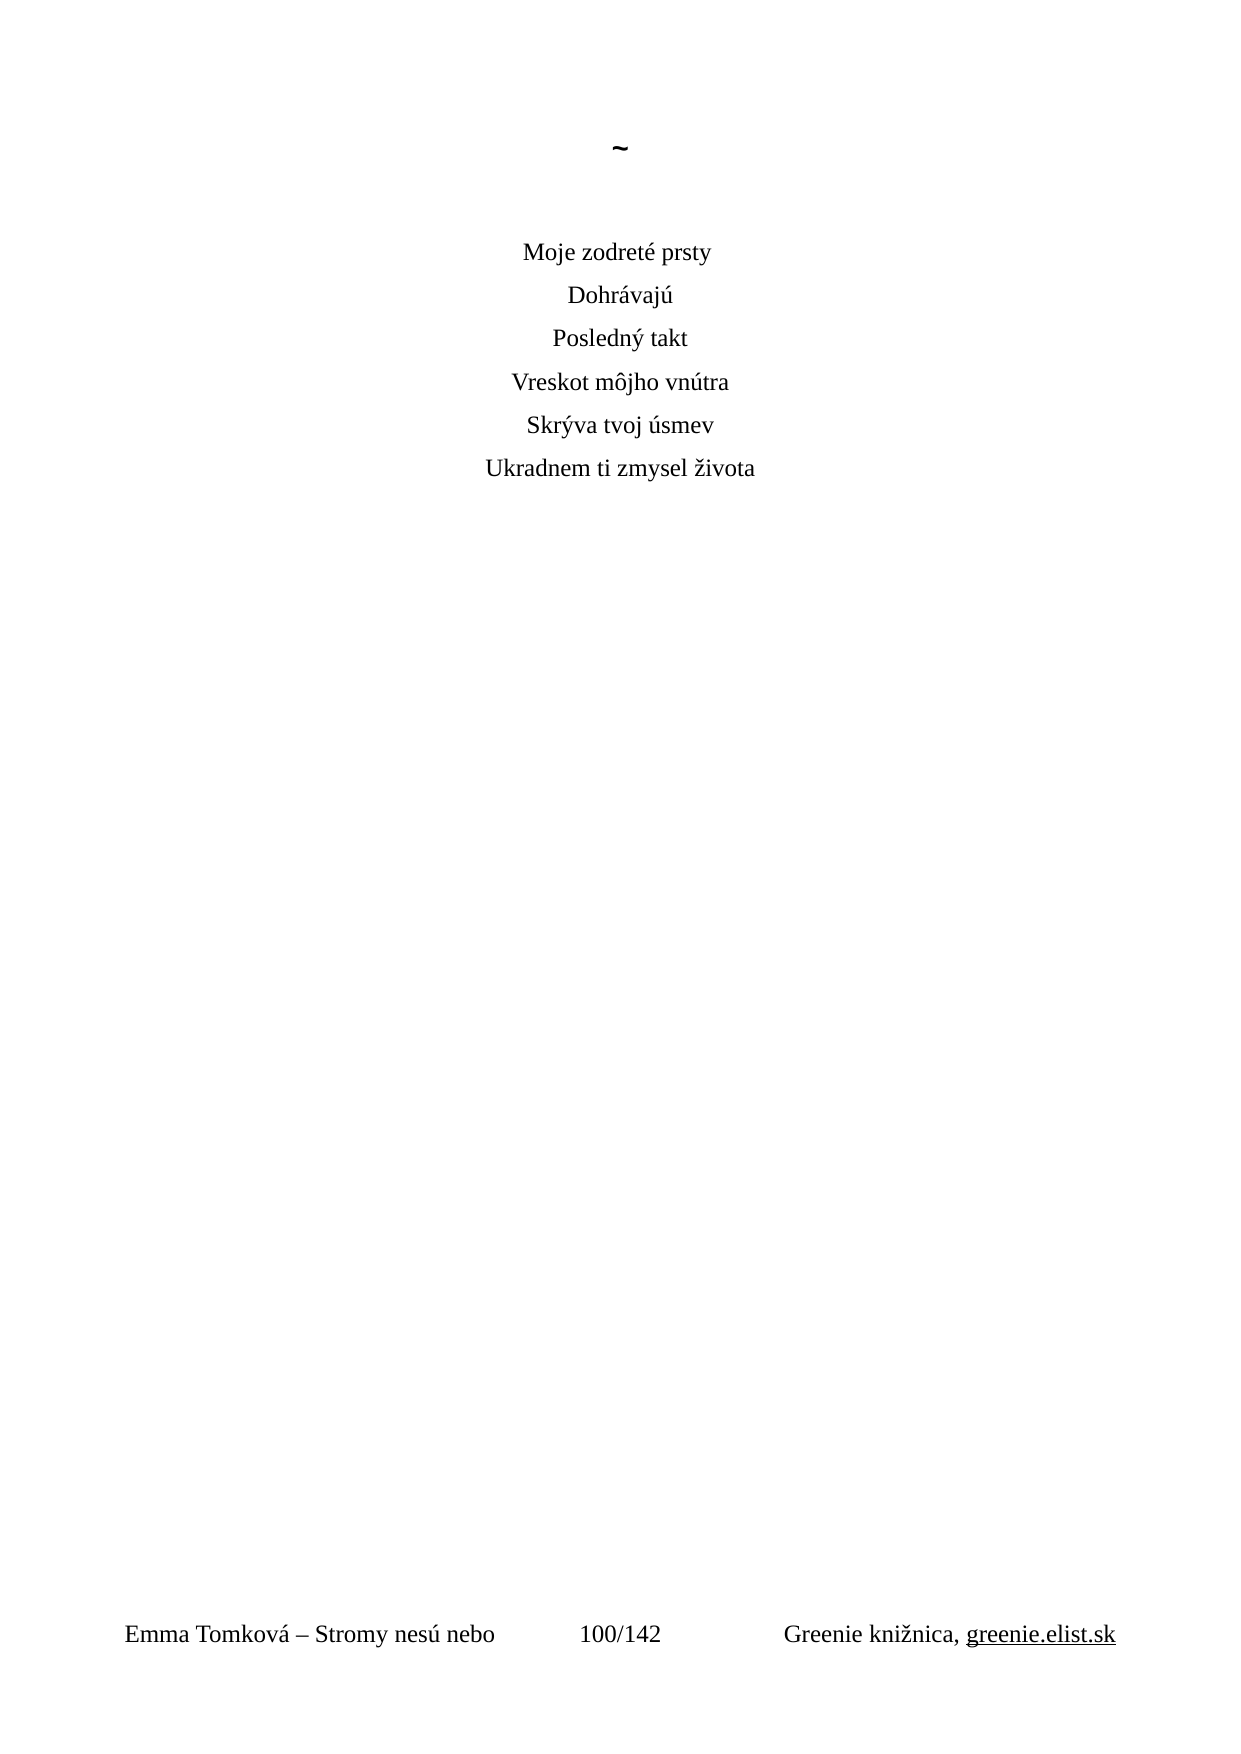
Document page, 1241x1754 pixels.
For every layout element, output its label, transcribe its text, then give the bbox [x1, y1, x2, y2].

text Moje zodreté prsty [106, 237, 1134, 266]
subtitle ~ [106, 131, 1134, 165]
text Dohrávajú [106, 280, 1134, 309]
text Vreskot môjho vnútra [106, 367, 1134, 395]
text Skrýva tvoj úsmev [106, 410, 1134, 438]
text Ukradnem ti zmysel života [106, 453, 1134, 482]
text Posledný takt [106, 323, 1134, 352]
